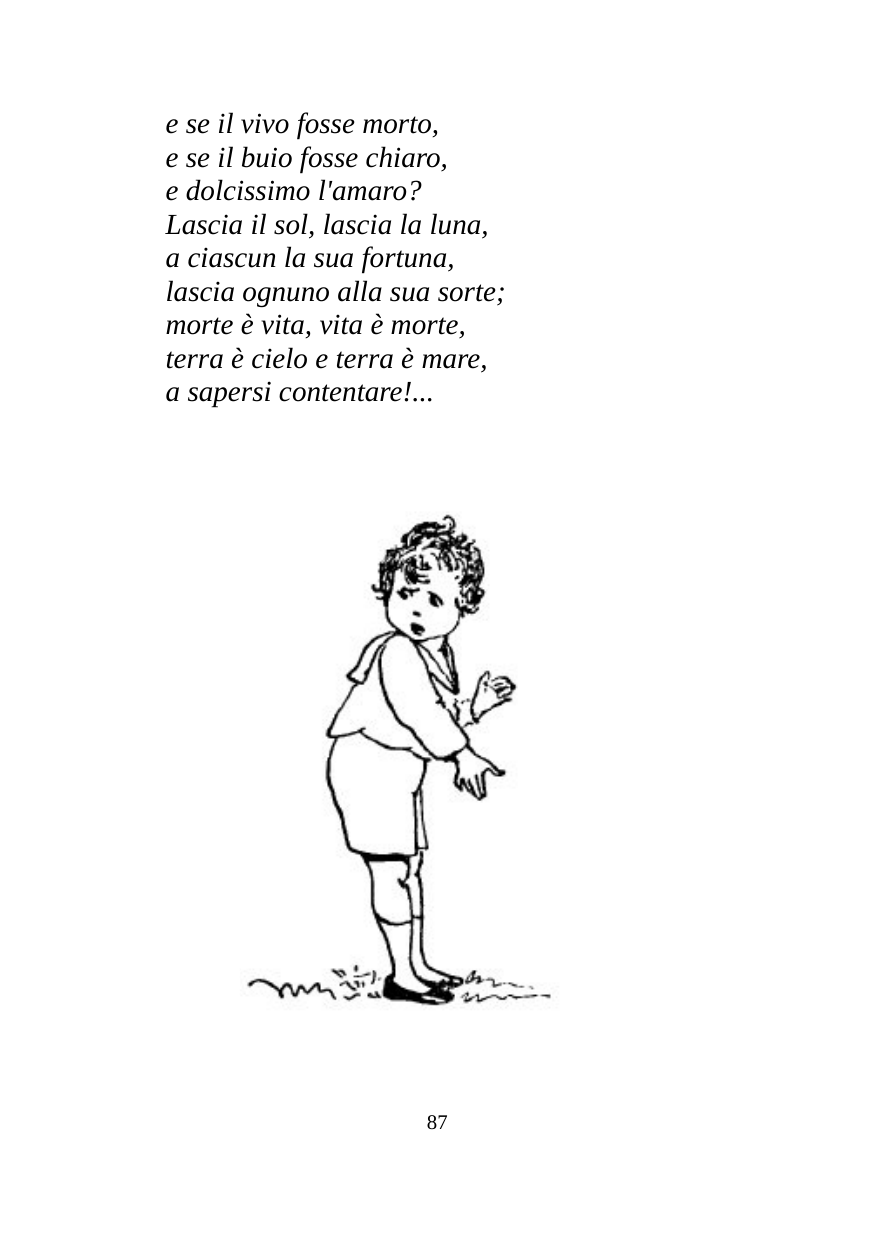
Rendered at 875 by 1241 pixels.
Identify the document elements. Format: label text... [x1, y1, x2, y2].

text e se il vivo fosse morto, e se il buio fosse chiaro, e dolcissimo l'amaro? Lascia il sol, lascia la luna, a ciascun la sua fortuna, lascia ognuno alla sua sorte; morte è vita, vita è morte, terra è cielo e terra è mare, a sapersi contentare!... [165, 106, 768, 408]
picture [239, 498, 563, 1014]
